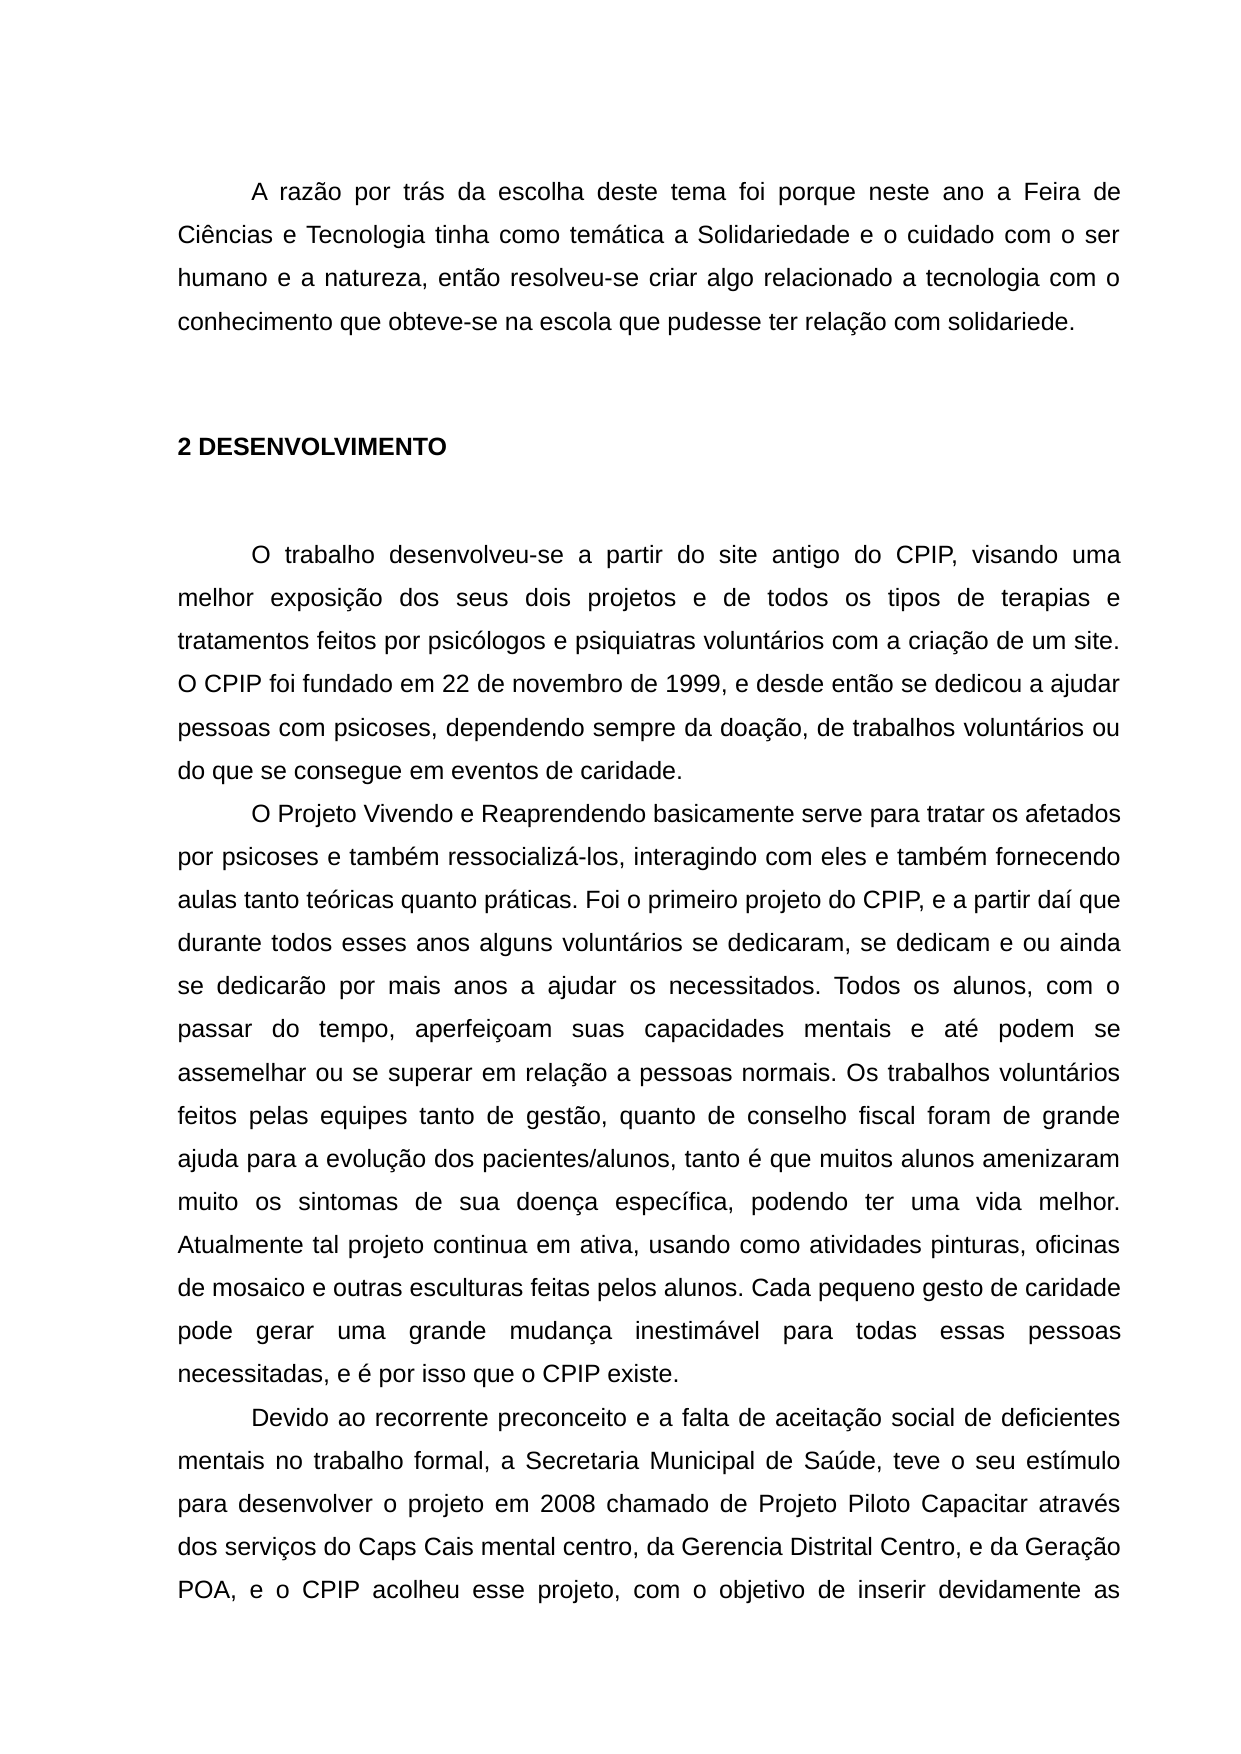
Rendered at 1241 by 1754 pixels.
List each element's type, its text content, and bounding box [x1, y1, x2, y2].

text O trabalho desenvolveu-se a partir do site antigo do CPIP, visando uma melhor exposição dos seus dois projetos e de todos os tipos de terapias e tratamentos feitos por psicólogos e psiquiatras voluntários com a criação de um site. O CPIP foi fundado em 22 de novembro de 1999, e desde então se dedicou a ajudar pessoas com psicoses, dependendo sempre da doação, de trabalhos voluntários ou do que se consegue em eventos de caridade. [177, 540, 1122, 784]
text Devido ao recorrente preconceito e a falta de aceitação social de deficientes mentais no trabalho formal, a Secretaria Municipal de Saúde, teve o seu estímulo para desenvolver o projeto em 2008 chamado de Projeto Piloto Capacitar através dos serviços do Caps Cais mental centro, da Gerencia Distrital Centro, e da Geração POA, e o CPIP acolheu esse projeto, com o objetivo de inserir devidamente as [177, 1402, 1122, 1604]
text 2 DESENVOLVIMENTO [177, 432, 1122, 461]
text A razão por trás da escolha deste tema foi porque neste ano a Feira de Ciências e Tecnologia tinha como temática a Solidariedade e o cuidado com o ser humano e a natureza, então resolveu-se criar algo relacionado a tecnologia com o conhecimento que obteve-se na escola que pudesse ter relação com solidariede. [177, 177, 1122, 335]
text O Projeto Vivendo e Reaprendendo basicamente serve para tratar os afetados por psicoses e também ressocializá-los, interagindo com eles e também fornecendo aulas tanto teóricas quanto práticas. Foi o primeiro projeto do CPIP, e a partir daí que durante todos esses anos alguns voluntários se dedicaram, se dedicam e ou ainda se dedicarão por mais anos a ajudar os necessitados. Todos os alunos, com o passar do tempo, aperfeiçoam suas capacidades mentais e até podem se assemelhar ou se superar em relação a pessoas normais. Os trabalhos voluntários feitos pelas equipes tanto de gestão, quanto de conselho fiscal foram de grande ajuda para a evolução dos pacientes/alunos, tanto é que muitos alunos amenizaram muito os sintomas de sua doença específica, podendo ter uma vida melhor. Atualmente tal projeto continua em ativa, usando como atividades pinturas, oficinas de mosaico e outras esculturas feitas pelos alunos. Cada pequeno gesto de caridade pode gerar uma grande mudança inestimável para todas essas pessoas necessitadas, e é por isso que o CPIP existe. [177, 799, 1122, 1388]
